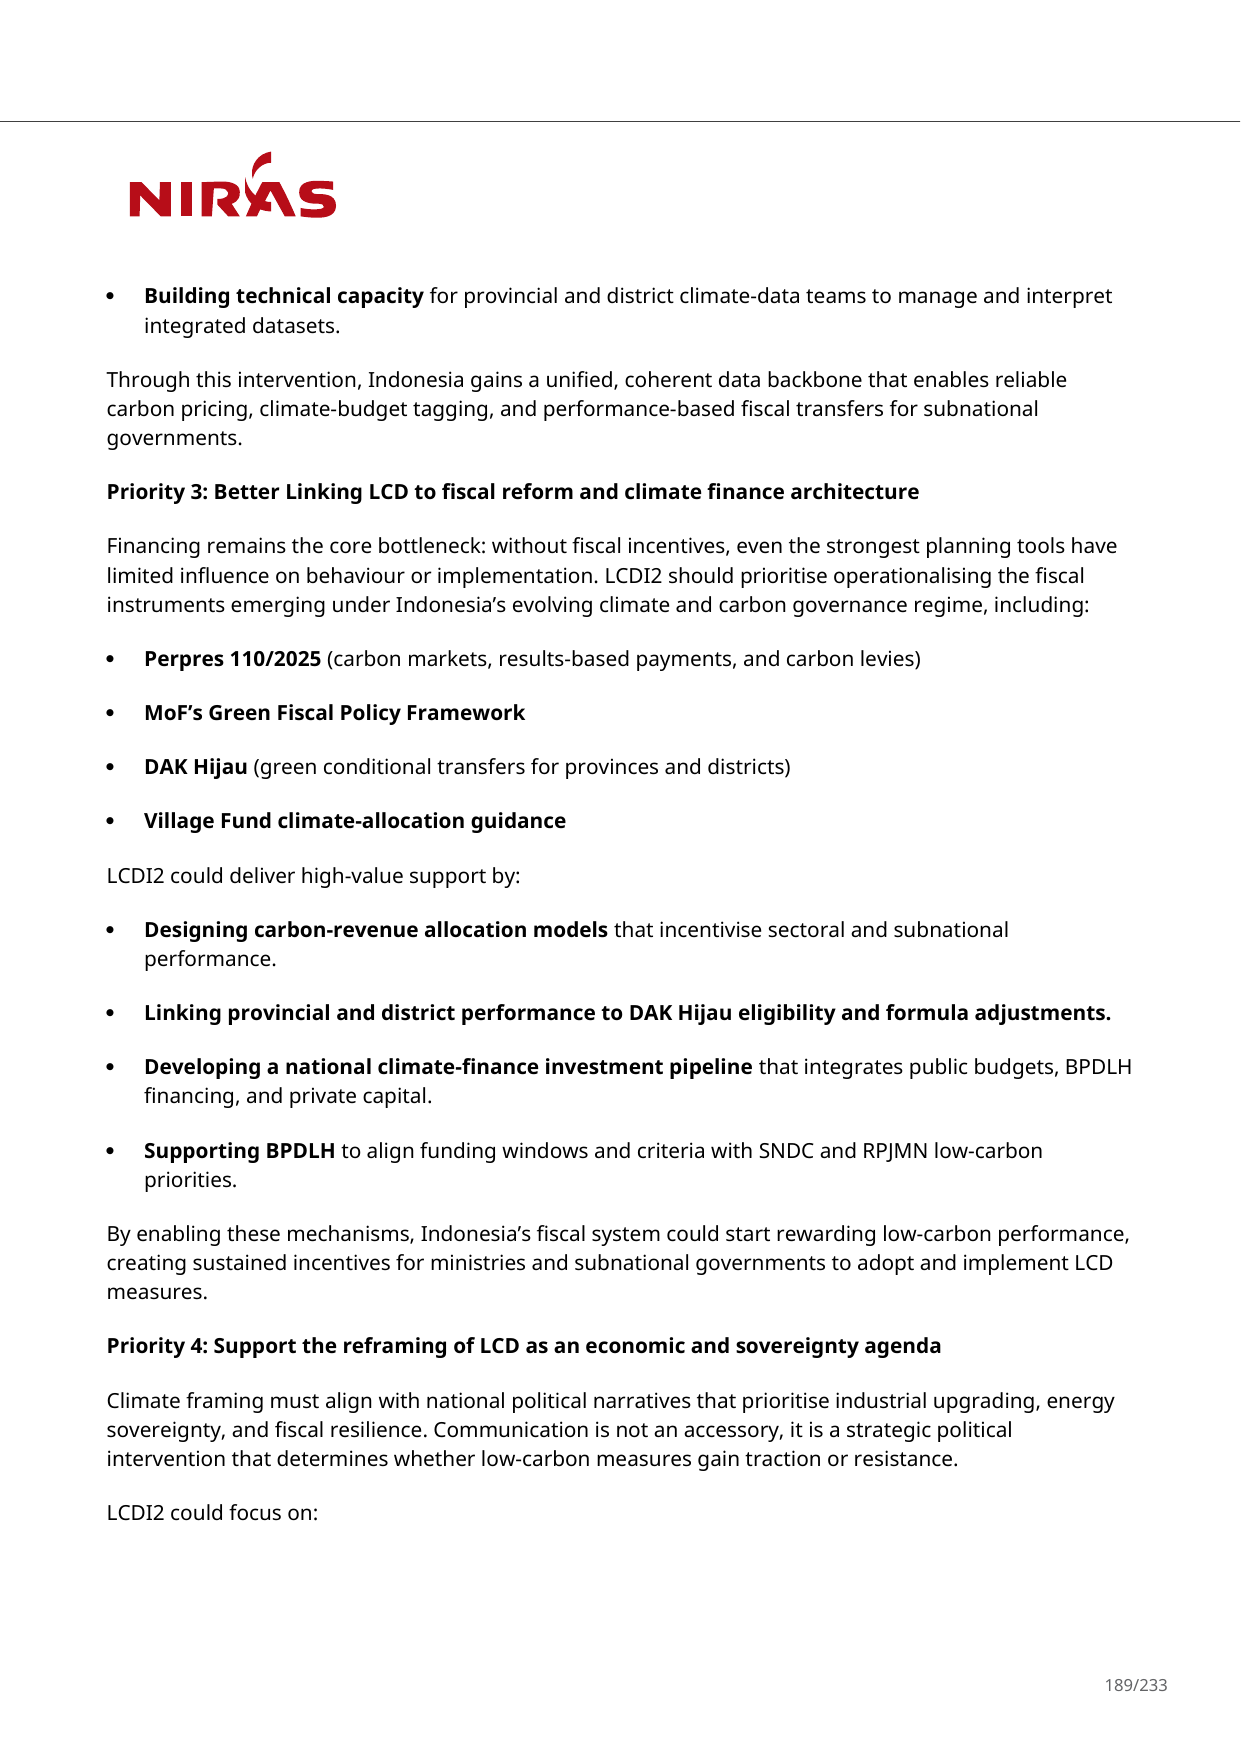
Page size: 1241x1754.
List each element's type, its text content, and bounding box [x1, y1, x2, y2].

list Designing carbon-revenue allocation models that incentivise sectoral and subnational performance. [106, 914, 1134, 972]
list Linking provincial and district performance to DAK Hijau eligibility and formula adjustments. [106, 997, 1134, 1027]
text Priority 3: Better Linking LCD to fiscal reform and climate finance architecture [106, 477, 1134, 506]
list Developing a national climate-finance investment pipeline that integrates public budgets, BPDLH financing, and private capital. [106, 1052, 1134, 1110]
text Financing remains the core bottleneck: without fiscal incentives, even the strongest planning tools have limited influence on behaviour or implementation. LCDI2 should prioritise operationalising the fiscal instruments emerging under Indonesia’s evolving climate and carbon governance regime, including: [106, 531, 1134, 618]
text Through this intervention, Indonesia gains a unified, coherent data backbone that enables reliable carbon pricing, climate-budget tagging, and performance-based fiscal transfers for subnational governments. [106, 364, 1134, 452]
list Perpres 110/2025 (carbon markets, results-based payments, and carbon levies) [106, 643, 1134, 672]
text By enabling these mechanisms, Indonesia’s fiscal system could start rewarding low-carbon performance, creating sustained incentives for ministries and subnational governments to adopt and implement LCD measures. [106, 1218, 1134, 1306]
list DAK Hijau (green conditional transfers for provinces and districts) [106, 752, 1134, 781]
list Village Fund climate-allocation guidance [106, 806, 1134, 835]
text Priority 4: Support the reframing of LCD as an economic and sovereignty agenda [106, 1331, 1134, 1360]
text LCDI2 could focus on: [106, 1497, 1134, 1527]
list MoF’s Green Fiscal Policy Framework [106, 697, 1134, 727]
list Building technical capacity for provincial and district climate-data teams to manage and interpret integrated datasets. [106, 281, 1134, 339]
text LCDI2 could deliver high-value support by: [106, 860, 1134, 889]
text Climate framing must align with national political narratives that prioritise industrial upgrading, energy sovereignty, and fiscal resilience. Communication is not an accessory, it is a strategic political intervention that determines whether low-carbon measures gain traction or resistance. [106, 1385, 1134, 1472]
list Supporting BPDLH to align funding windows and criteria with SNDC and RPJMN low-carbon priorities. [106, 1135, 1134, 1193]
